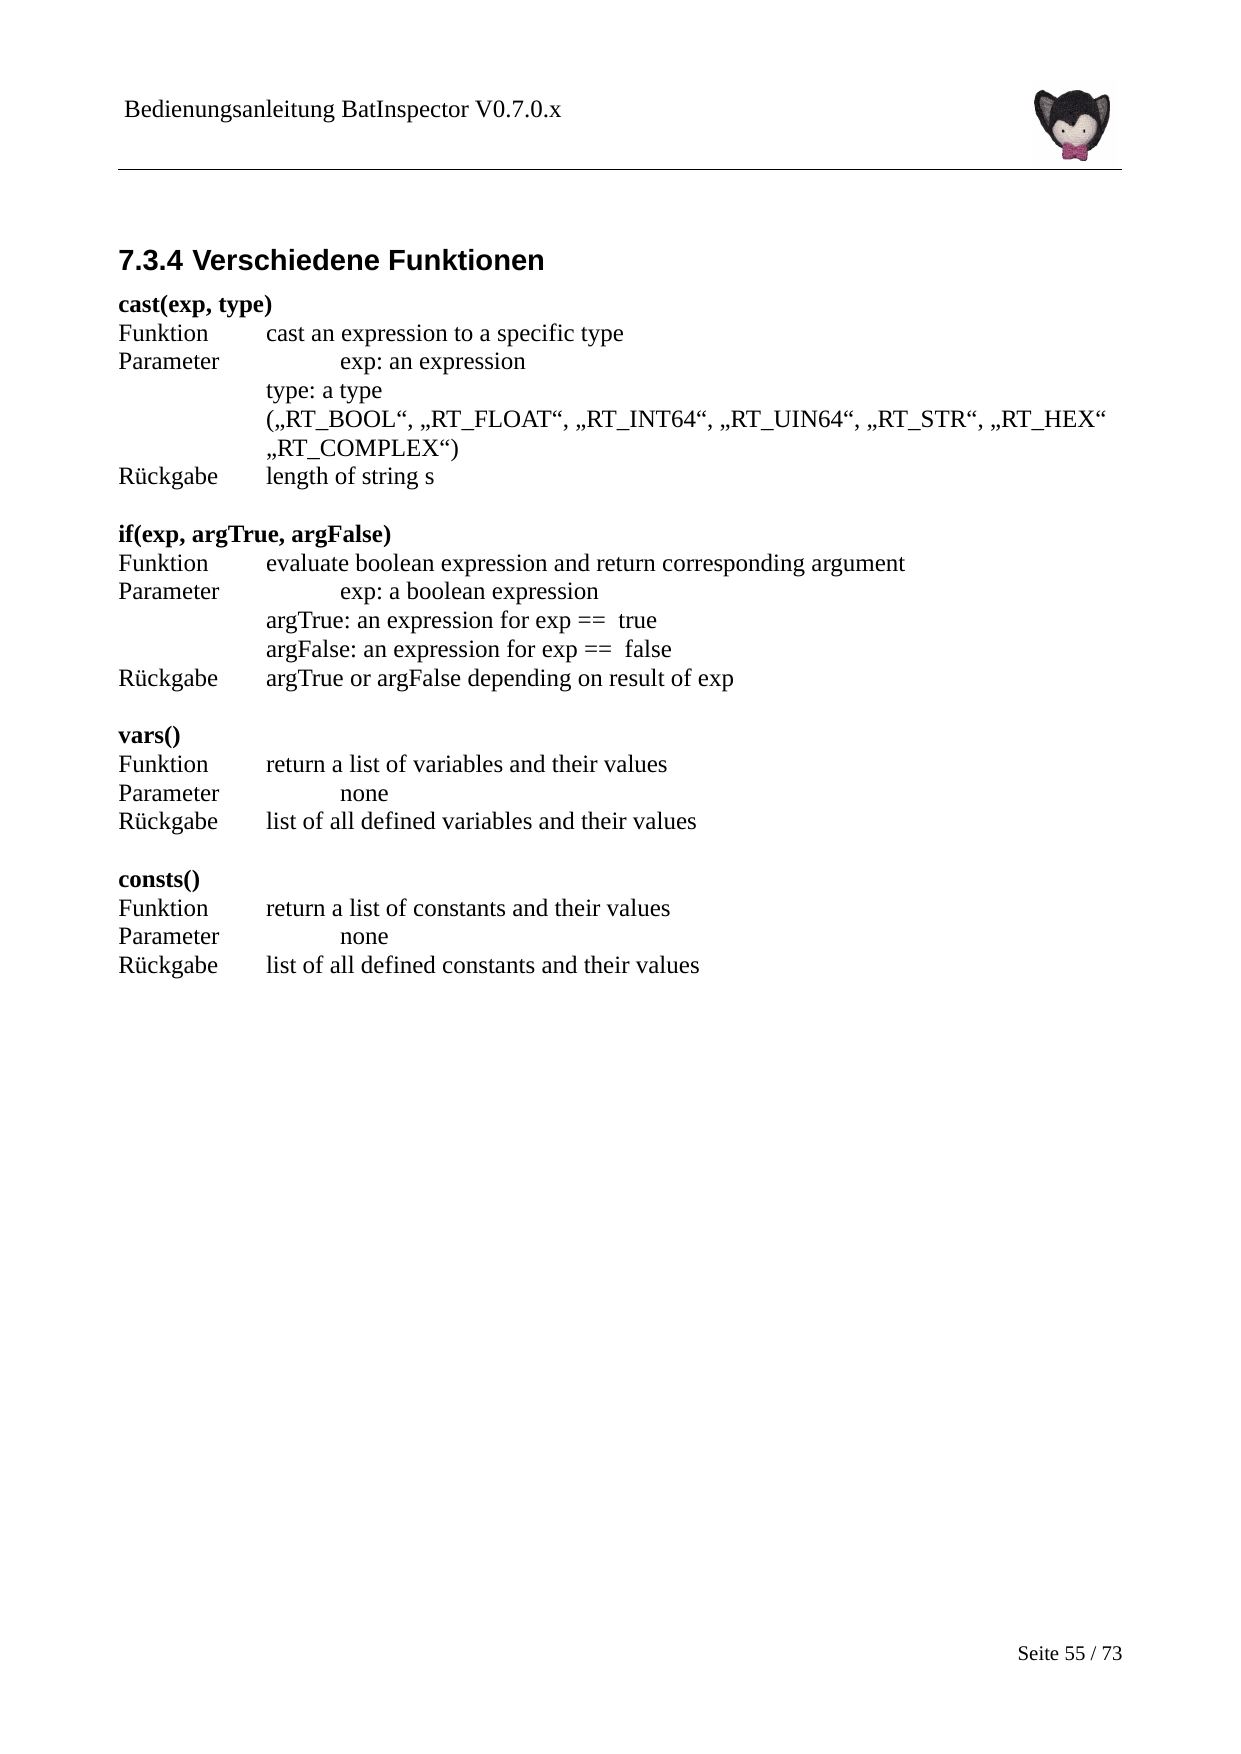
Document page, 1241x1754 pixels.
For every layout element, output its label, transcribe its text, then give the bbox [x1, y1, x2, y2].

text Parameter exp: an expression type: a type („RT_BOOL“, „RT_FLOAT“, „RT_INT64“, „RT_UIN64“, „RT_STR“, „RT_HEX“ „RT_COMPLEX“) [118, 346, 1122, 461]
text Funktion return a list of constants and their values [118, 893, 1122, 921]
text Rückgabe length of string s [118, 461, 1122, 490]
text if(exp, argTrue, argFalse) [118, 519, 1122, 548]
text Parameter exp: a boolean expression argTrue: an expression for exp == true argFalse: an expression for exp == false Rückgabe argTrue or argFalse depending on result of exp [118, 576, 1122, 691]
picture [1030, 80, 1119, 169]
text Rückgabe list of all defined constants and their values [118, 950, 1122, 979]
subtitle Verschiedene Funktionen [118, 243, 1122, 276]
text consts() [118, 864, 1122, 893]
text Funktion cast an expression to a specific type [118, 318, 1122, 346]
text Funktion return a list of variables and their values [118, 749, 1122, 778]
text Rückgabe list of all defined variables and their values [118, 806, 1122, 835]
text Parameter none [118, 921, 1122, 950]
text Funktion evaluate boolean expression and return corresponding argument [118, 548, 1122, 576]
text cast(exp, type) [118, 289, 1122, 318]
text vars() [118, 720, 1122, 749]
text Parameter none [118, 778, 1122, 806]
